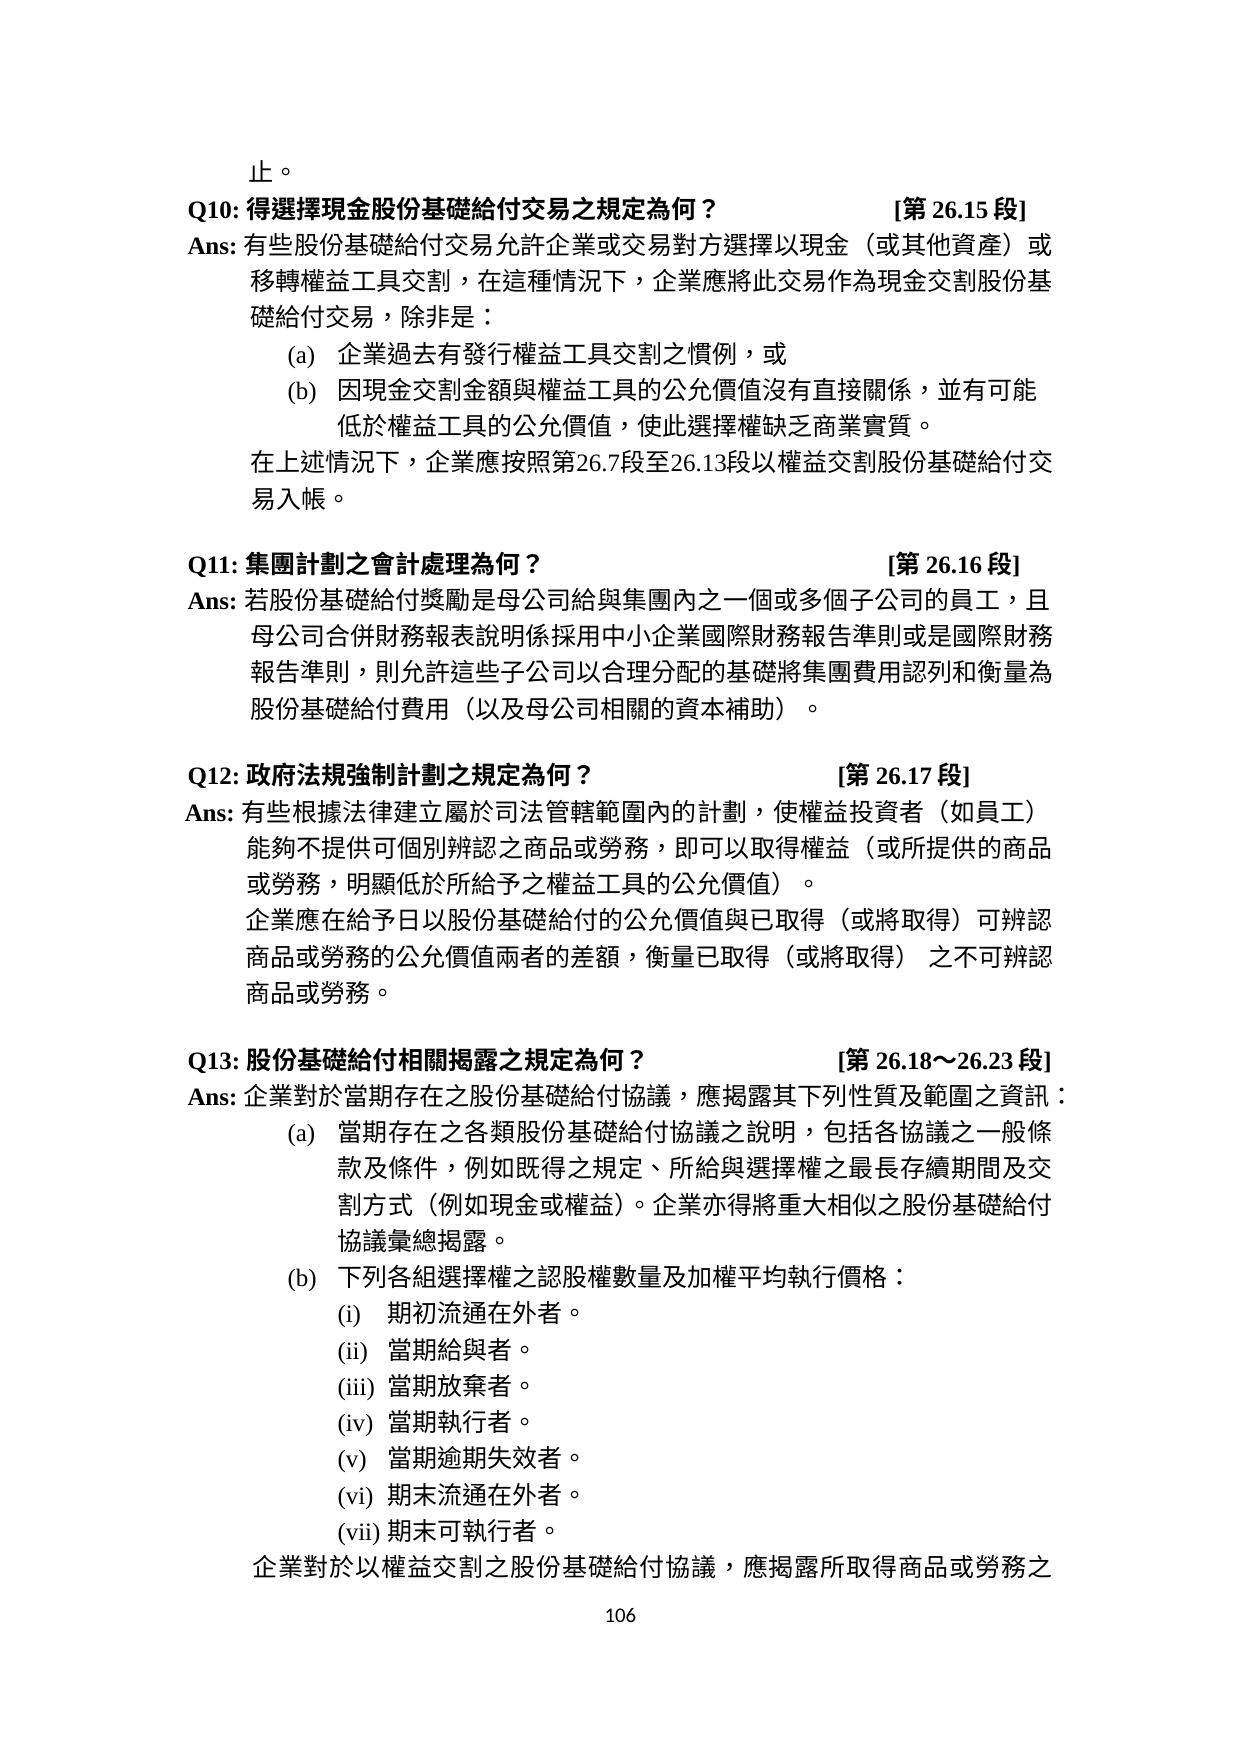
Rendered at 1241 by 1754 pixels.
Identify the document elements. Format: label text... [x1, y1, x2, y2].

text Q13: 股份基礎給付相關揭露之規定為何？ [第26.18～26.23段] [187, 1040, 1059, 1076]
list 當期存在之各類股份基礎給付協議之說明，包括各協議之一般條款及條件，例如既得之規定、所給與選擇權之最長存續期間及交割方式（例如現金或權益）。企業亦得將重大相似之股份基礎給付協議彙總揭露。 [287, 1113, 1053, 1258]
list 企業過去有發行權益工具交割之慣例，或 [287, 334, 1053, 370]
text Ans: 企業對於當期存在之股份基礎給付協議，應揭露其下列性質及範圍之資訊： [187, 1076, 1053, 1113]
text Ans: 有些根據法律建立屬於司法管轄範圍內的計劃，使權益投資者（如員工）能夠不提供可個別辨認之商品或勞務，即可以取得權益（或所提供的商品或勞務，明顯低於所給予之權益工具的公允價值）。 [184, 792, 1053, 901]
text Ans: 有些股份基礎給付交易允許企業或交易對方選擇以現金（或其他資產）或移轉權益工具交割，在這種情況下，企業應將此交易作為現金交割股份基礎給付交易，除非是： [187, 225, 1053, 334]
list 當期給與者。 [337, 1330, 1053, 1366]
text Q11: 集團計劃之會計處理為何？ [第26.16段] [187, 544, 1059, 580]
list 期初流通在外者。 [337, 1294, 1053, 1330]
list 期末流通在外者。 [337, 1475, 1053, 1511]
text 企業應在給予日以股份基礎給付的公允價值與已取得（或將取得）可辨認商品或勞務的公允價值兩者的差額，衡量已取得（或將取得） 之不可辨認商品或勞務。 [245, 901, 1053, 1009]
list 當期逾期失效者。 [337, 1439, 1053, 1475]
text 止。 [186, 150, 1053, 189]
text Ans: 若股份基礎給付獎勵是母公司給與集團內之一個或多個子公司的員工，且母公司合併財務報表說明係採用中小企業國際財務報告準則或是國際財務報告準則，則允許這些子公司以合理分配的基礎將集團費用認列和衡量為股份基礎給付費用（以及母公司相關的資本補助）。 [187, 580, 1053, 725]
list 當期放棄者。 [337, 1366, 1053, 1403]
list 下列各組選擇權之認股權數量及加權平均執行價格： [287, 1258, 1053, 1294]
text Q12: 政府法規強制計劃之規定為何？ [第26.17段] [187, 756, 1059, 792]
list 因現金交割金額與權益工具的公允價值沒有直接關係，並有可能低於權益工具的公允價值，使此選擇權缺乏商業實質。 [287, 370, 1053, 443]
list 當期執行者。 [337, 1403, 1053, 1439]
text 企業對於以權益交割之股份基礎給付協議，應揭露所取得商品或勞務之 [251, 1548, 1053, 1584]
text 在上述情況下，企業應按照第26.7段至26.13段以權益交割股份基礎給付交易入帳。 [250, 443, 1053, 515]
list 期末可執行者。 [337, 1511, 1053, 1548]
text Q10: 得選擇現金股份基礎給付交易之規定為何？ [第26.15段] [187, 189, 1059, 225]
